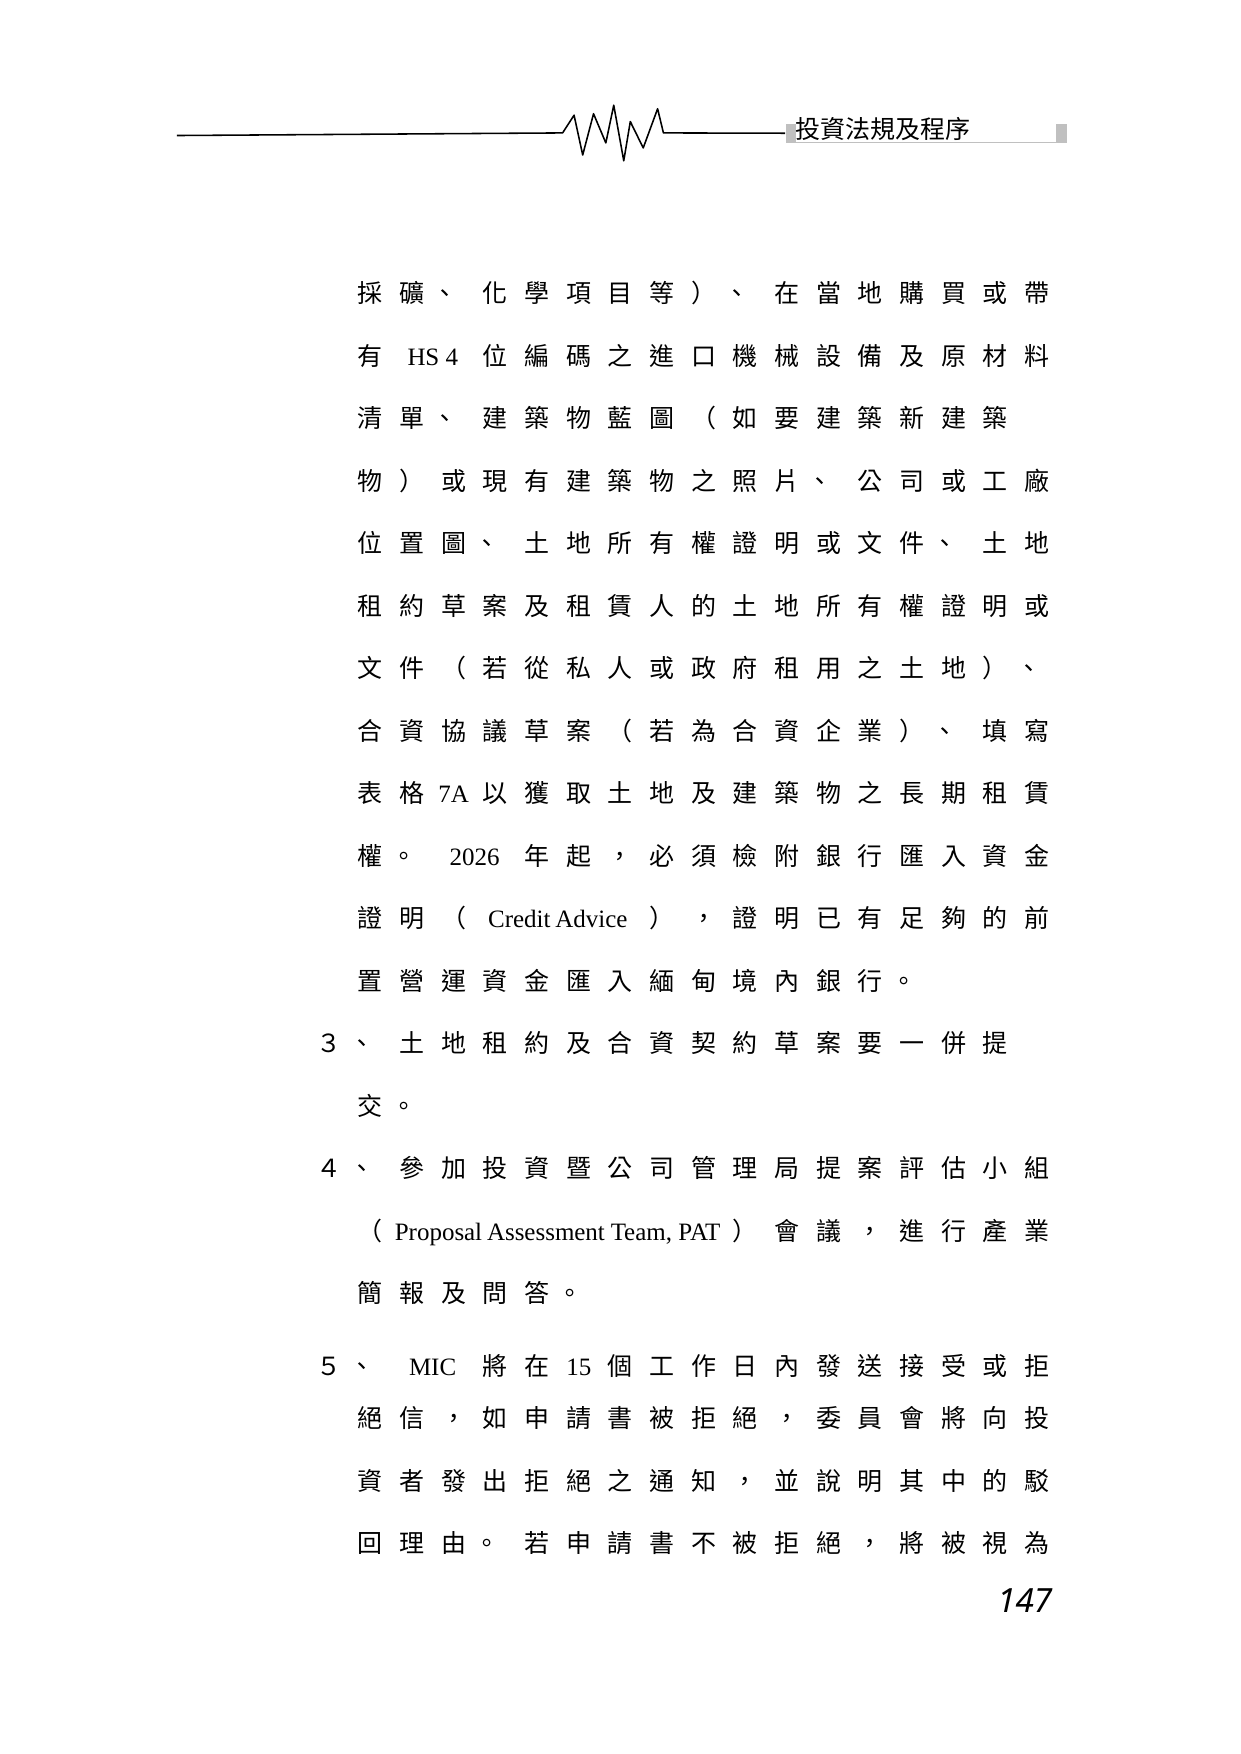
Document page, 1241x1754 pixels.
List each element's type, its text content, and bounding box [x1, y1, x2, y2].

text ５、MIC將在15個工作日內發送接受或拒絕信，如申請書被拒絕，委員會將向投資者發出拒絕之通知，並說明其中的駁回理由。若申請書不被拒絕，將被視為 [281, 1313, 1058, 1563]
text ３、土地租約及合資契約草案要一併提交。 [281, 1000, 1058, 1125]
text ４、參加投資暨公司管理局提案評估小組（Proposal Assessment Team, PAT）會議，進行產業簡報及問答。 [281, 1125, 1058, 1313]
text 採礦、化學項目等）、在當地購買或帶有HS 4位編碼之進口機械設備及原材料清單、建築物藍圖（如要建築新建築物）或現有建築物之照片、公司或工廠位置圖、土地所有權證明或文件、土地租約草案及租賃人的土地所有權證明或文件（若從私人或政府租用之土地）、合資協議草案（若為合資企業）、填寫表格7A以獲取土地及建築物之長期租賃權。2026年起，必須檢附銀行匯入資金證明（Credit Advice），證明已有足夠的前置營運資金匯入緬甸境內銀行。 [281, 250, 1058, 1000]
